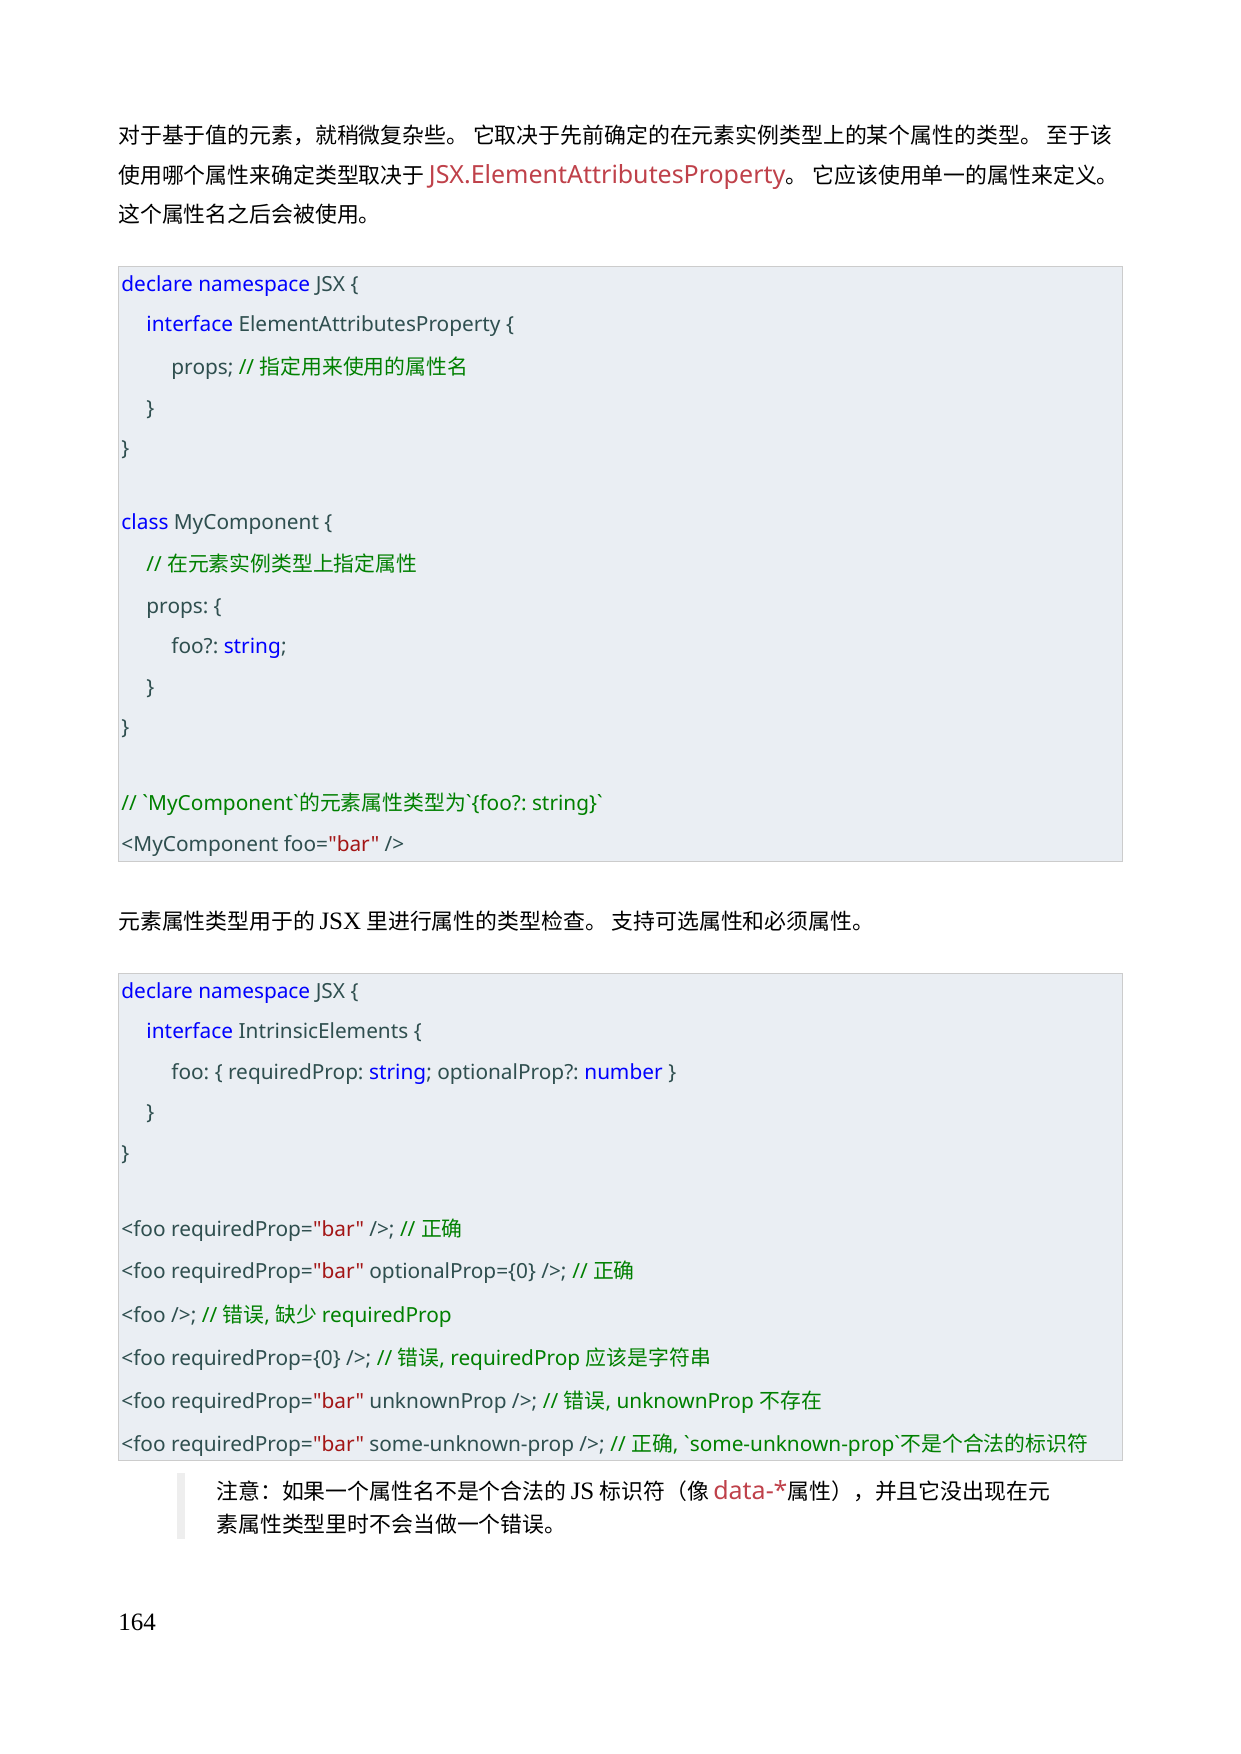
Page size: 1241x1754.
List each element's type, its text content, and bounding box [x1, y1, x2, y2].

text } [119, 709, 1122, 741]
text 对于基于值的元素，就稍微复杂些。 它取决于先前确定的在元素实例类型上的某个属性的类型。 至于该使用哪个属性来确定类型取决于JSX.ElementAttributesProperty。 它应该使用单一的属性来定义。 这个属性名之后会被使用。 [118, 118, 1122, 228]
text } [119, 1094, 1122, 1126]
text class MyComponent { [119, 504, 1122, 536]
text <foo requiredProp={0} />; // 错误, requiredProp 应该是字符串 [119, 1338, 1122, 1371]
text interface IntrinsicElements { [119, 1013, 1122, 1045]
text // 在元素实例类型上指定属性 [119, 545, 1122, 578]
text <foo requiredProp="bar" />; // 正确 [119, 1209, 1122, 1242]
text declare namespace JSX { [119, 267, 1122, 297]
text <foo />; // 错误, 缺少 requiredProp [119, 1295, 1122, 1328]
text foo: { requiredProp: string; optionalProp?: number } [119, 1054, 1122, 1085]
text <foo requiredProp="bar" optionalProp={0} />; // 正确 [119, 1252, 1122, 1285]
text declare namespace JSX { [119, 974, 1122, 1004]
text 注意：如果一个属性名不是个合法的JS标识符（像data-*属性），并且它没出现在元素属性类型里时不会当做一个错误。 [185, 1473, 1063, 1539]
text <foo requiredProp="bar" some-unknown-prop />; // 正确, `some-unknown-prop`不是个合法的标识符 [119, 1424, 1122, 1460]
text } [119, 669, 1122, 700]
text foo?: string; [119, 628, 1122, 660]
text } [119, 390, 1122, 422]
text // `MyComponent`的元素属性类型为`{foo?: string}` [119, 783, 1122, 817]
text 元素属性类型用于的JSX里进行属性的类型检查。 支持可选属性和必须属性。 [118, 904, 1122, 936]
text props: { [119, 588, 1122, 619]
text props; // 指定用来使用的属性名 [119, 347, 1122, 380]
text interface ElementAttributesProperty { [119, 306, 1122, 338]
text } [119, 1135, 1122, 1166]
text <foo requiredProp="bar" unknownProp />; // 错误, unknownProp 不存在 [119, 1381, 1122, 1414]
text <MyComponent foo="bar" /> [119, 826, 1122, 861]
text } [119, 431, 1122, 462]
